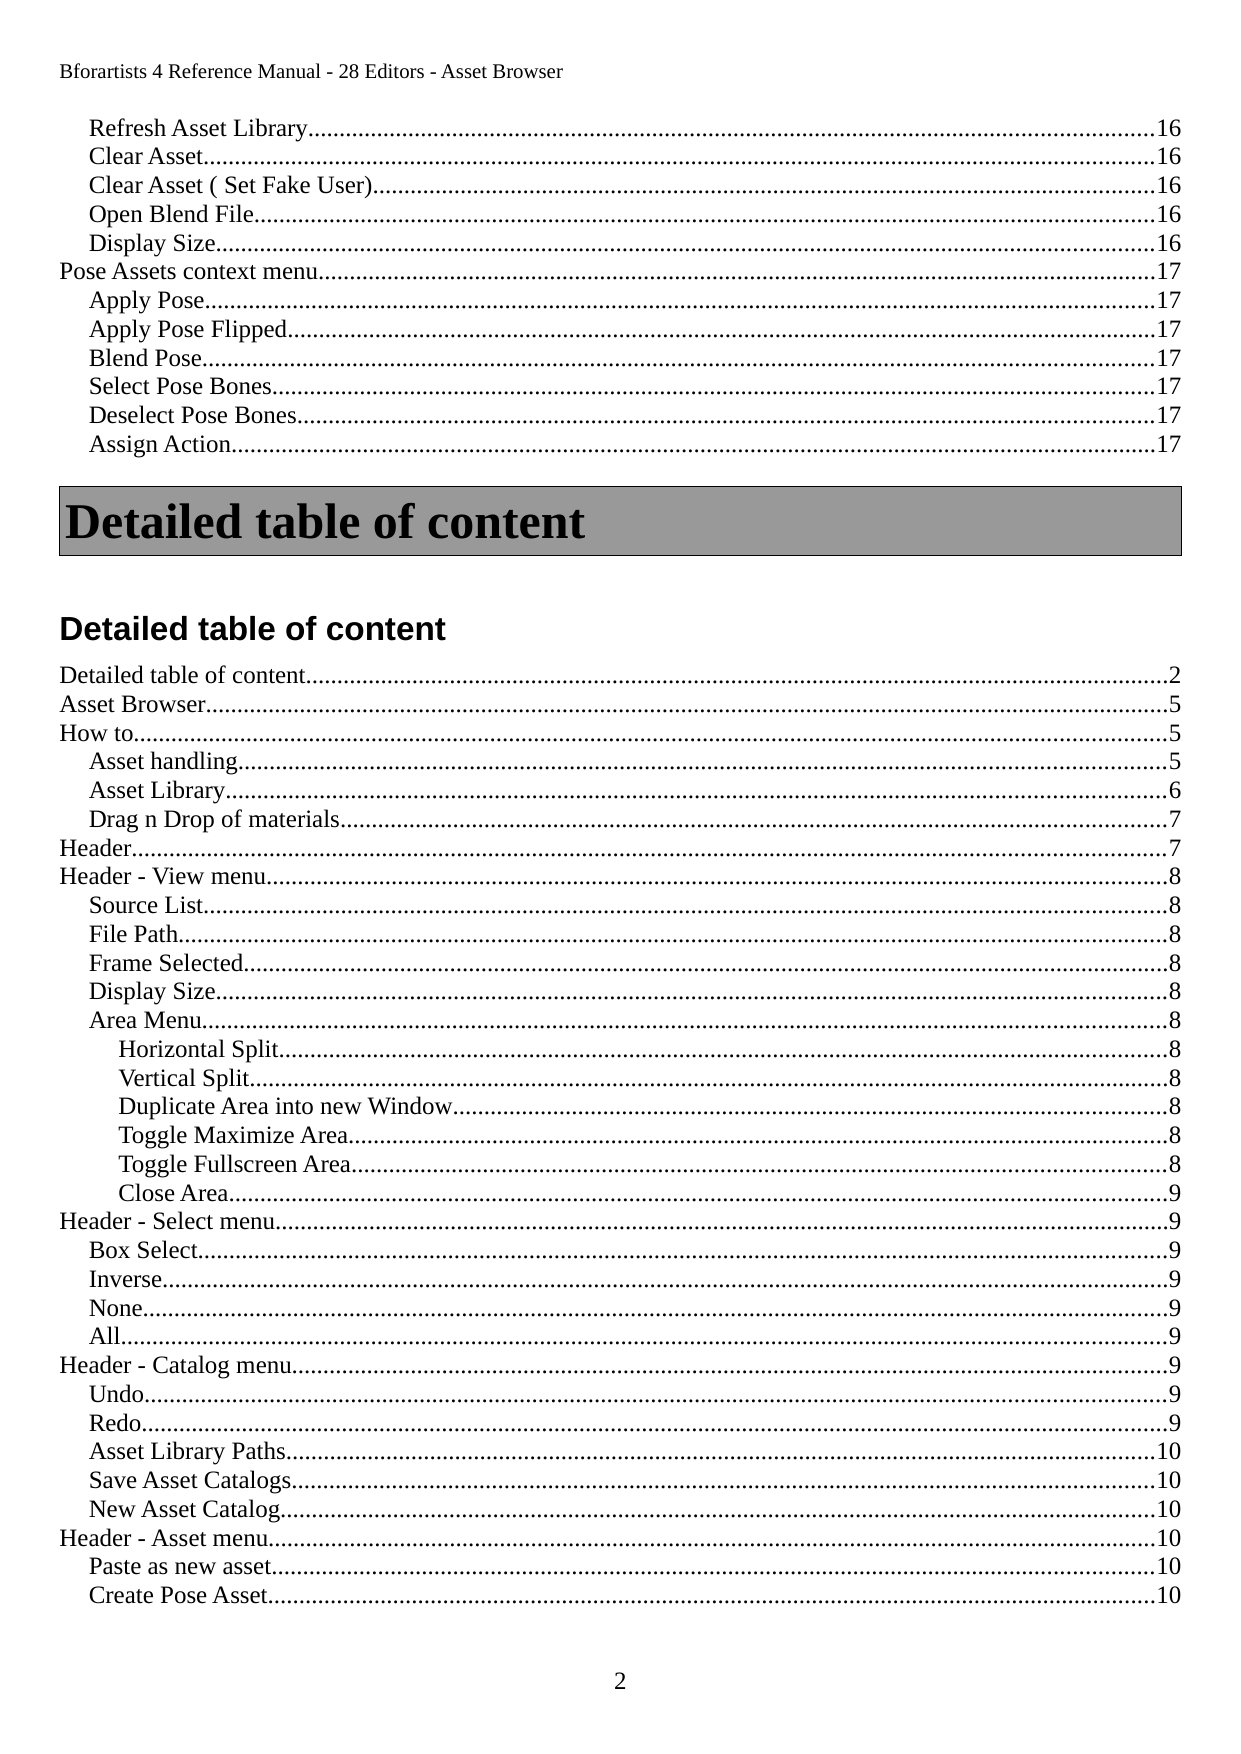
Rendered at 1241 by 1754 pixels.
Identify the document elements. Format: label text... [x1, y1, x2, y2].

subtitle Detailed table of content [59, 609, 1181, 648]
text Header - Catalog menu 9 [59, 1350, 1181, 1379]
text Select Pose Bones 17 [88, 371, 1181, 400]
text Deselect Pose Bones 17 [88, 400, 1181, 429]
text Header - View menu 8 [59, 861, 1181, 890]
text Vertical Split 8 [118, 1063, 1181, 1091]
text Detailed table of content 2 [59, 660, 1181, 689]
text Clear Asset ( Set Fake User) 16 [88, 170, 1181, 199]
table_header Detailed table of content [60, 487, 1181, 555]
text Paste as new asset 10 [88, 1551, 1181, 1580]
text Open Blend File 16 [88, 199, 1181, 228]
text New Asset Catalog 10 [88, 1494, 1181, 1523]
text Drag n Drop of materials 7 [88, 804, 1181, 833]
text Asset Library Paths 10 [88, 1436, 1181, 1465]
text Asset Browser 5 [59, 689, 1181, 718]
text Horizontal Split 8 [118, 1034, 1181, 1063]
text Toggle Maximize Area 8 [118, 1120, 1181, 1149]
text Inverse 9 [88, 1264, 1181, 1293]
text Close Area 9 [118, 1178, 1181, 1206]
text Refresh Asset Library 16 [88, 113, 1181, 141]
text Header - Select menu 9 [59, 1206, 1181, 1235]
text Display Size 16 [88, 228, 1181, 256]
text Display Size 8 [88, 976, 1181, 1005]
text Header 7 [59, 833, 1181, 861]
text Save Asset Catalogs 10 [88, 1465, 1181, 1494]
text How to 5 [59, 718, 1181, 746]
text Pose Assets context menu 17 [59, 256, 1181, 285]
text Asset handling 5 [88, 746, 1181, 775]
text Assign Action 17 [88, 429, 1181, 458]
text Area Menu 8 [88, 1005, 1181, 1034]
text Apply Pose 17 [88, 285, 1181, 314]
text Header - Asset menu 10 [59, 1523, 1181, 1551]
text Source List 8 [88, 890, 1181, 919]
text Redo 9 [88, 1408, 1181, 1436]
text Box Select 9 [88, 1235, 1181, 1264]
text Undo 9 [88, 1379, 1181, 1408]
text Blend Pose 17 [88, 343, 1181, 371]
text Create Pose Asset 10 [88, 1580, 1181, 1609]
text File Path 8 [88, 919, 1181, 948]
text Toggle Fullscreen Area 8 [118, 1149, 1181, 1178]
text None 9 [88, 1293, 1181, 1321]
text Clear Asset 16 [88, 141, 1181, 170]
text Apply Pose Flipped 17 [88, 314, 1181, 343]
text Asset Library 6 [88, 775, 1181, 804]
text All 9 [88, 1321, 1181, 1350]
text Duplicate Area into new Window 8 [118, 1091, 1181, 1120]
text Frame Selected 8 [88, 948, 1181, 976]
